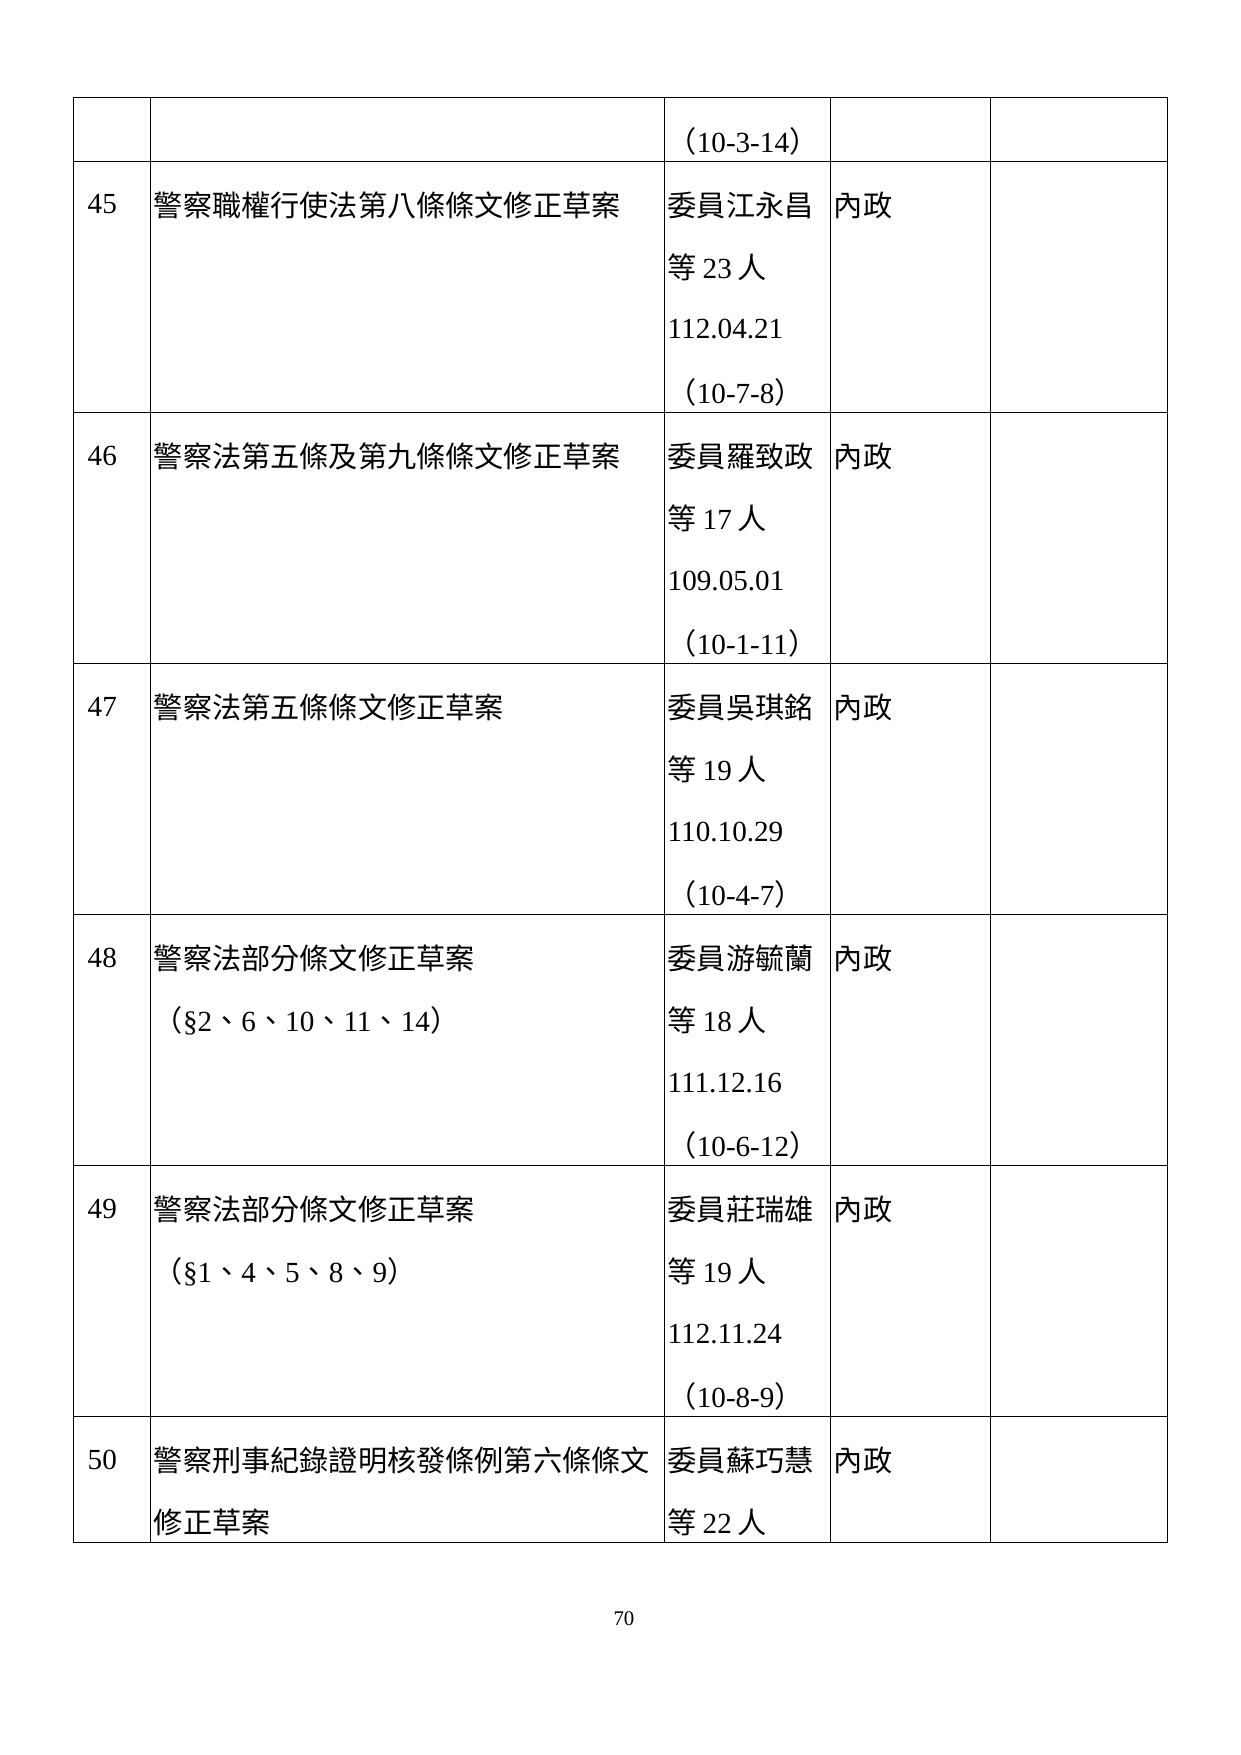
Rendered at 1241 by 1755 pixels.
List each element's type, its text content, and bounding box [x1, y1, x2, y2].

table_cell （10-3-14） [665, 98, 830, 161]
table_cell 警察法部分條文修正草案 （§2、6、10、11、14） [151, 915, 664, 1165]
table_cell 警察職權行使法第八條條文修正草案 [151, 162, 664, 412]
table_cell [831, 98, 990, 161]
table_cell 內政 [831, 162, 990, 412]
table_cell [991, 1166, 1167, 1416]
table_cell [74, 162, 150, 412]
table_cell [991, 915, 1167, 1165]
table_cell [74, 98, 150, 161]
table_cell 警察法部分條文修正草案 （§1、4、5、8、9） [151, 1166, 664, 1416]
table_cell [74, 664, 150, 914]
table_cell [991, 1417, 1167, 1542]
table_cell 委員江永昌等23人 112.04.21 （10-7-8） [665, 162, 830, 412]
table_cell [991, 664, 1167, 914]
table_cell 委員羅致政等17人 109.05.01 （10-1-11） [665, 413, 830, 663]
table_cell [74, 1417, 150, 1542]
table_cell [74, 1166, 150, 1416]
table_cell 委員莊瑞雄等19人 112.11.24 （10-8-9） [665, 1166, 830, 1416]
table_cell [991, 162, 1167, 412]
table_cell [74, 413, 150, 663]
table_cell [74, 915, 150, 1165]
table_cell 委員吳琪銘等19人 110.10.29 （10-4-7） [665, 664, 830, 914]
table_cell 內政 [831, 664, 990, 914]
table_cell [151, 98, 664, 161]
table_cell 警察法第五條條文修正草案 [151, 664, 664, 914]
table_cell 委員游毓蘭等18人 111.12.16 （10-6-12） [665, 915, 830, 1165]
table_cell 內政 [831, 413, 990, 663]
table_cell 警察法第五條及第九條條文修正草案 [151, 413, 664, 663]
table_cell [991, 413, 1167, 663]
table_cell 委員蘇巧慧等22人 [665, 1417, 830, 1542]
table_cell 警察刑事紀錄證明核發條例第六條條文修正草案 [151, 1417, 664, 1542]
table_cell 內政 [831, 915, 990, 1165]
table_cell [991, 98, 1167, 161]
table_cell 內政 [831, 1166, 990, 1416]
table_cell 內政 [831, 1417, 990, 1542]
